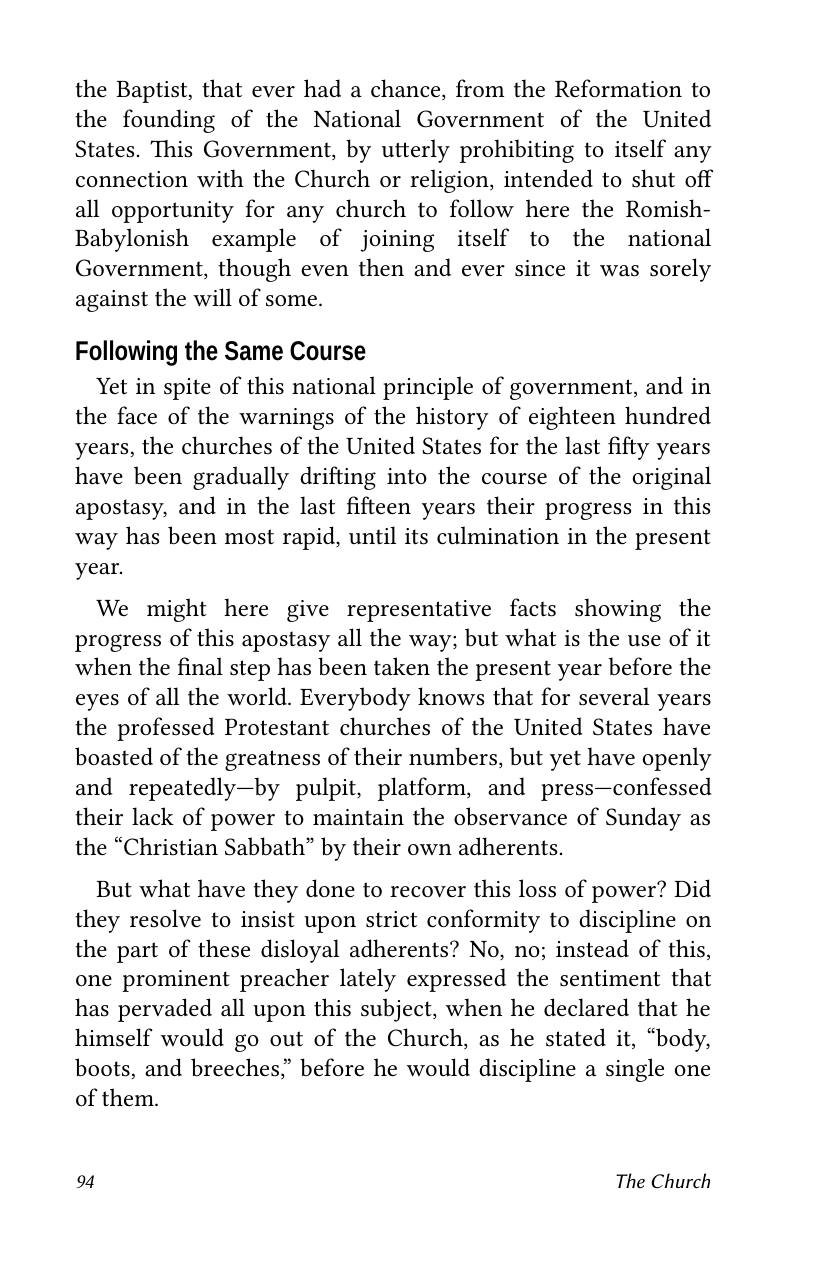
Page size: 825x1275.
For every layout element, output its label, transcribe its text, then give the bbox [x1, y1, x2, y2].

text But what have they done to recover this loss of power? Did they resolve to insist upon strict conformity to discipline on the part of these disloyal adherents? No, no; instead of this, one prominent preacher lately expressed the sentiment that has pervaded all upon this subject, when he declared that he himself would go out of the Church, as he stated it, “body, boots, and breeches,” before he would discipline a single one of them. [75, 875, 712, 1113]
text We might here give representative facts showing the progress of this apostasy all the way; but what is the use of it when the final step has been taken the present year before the eyes of all the world. Everybody knows that for several years the professed Protestant churches of the United States have boasted of the greatness of their numbers, but yet have openly and repeatedly—by pulpit, platform, and press—confessed their lack of power to maintain the observance of Sunday as the “Christian Sabbath” by their own adherents. [75, 594, 712, 861]
text Yet in spite of this national principle of government, and in the face of the warnings of the history of eighteen hundred years, the churches of the United States for the last fifty years have been gradually drifting into the course of the original apostasy, and in the last fifteen years their progress in this way has been most rapid, until its culmination in the present year. [75, 372, 712, 580]
subtitle Following the Same Course [75, 335, 712, 366]
text the Baptist, that ever had a chance, from the Reformation to the founding of the National Government of the United States. This Government, by utterly prohibiting to itself any connection with the Church or religion, intended to shut off all opportunity for any church to follow here the Romish-Babylonish example of joining itself to the national Government, though even then and ever since it was sorely against the will of some. [75, 75, 712, 313]
